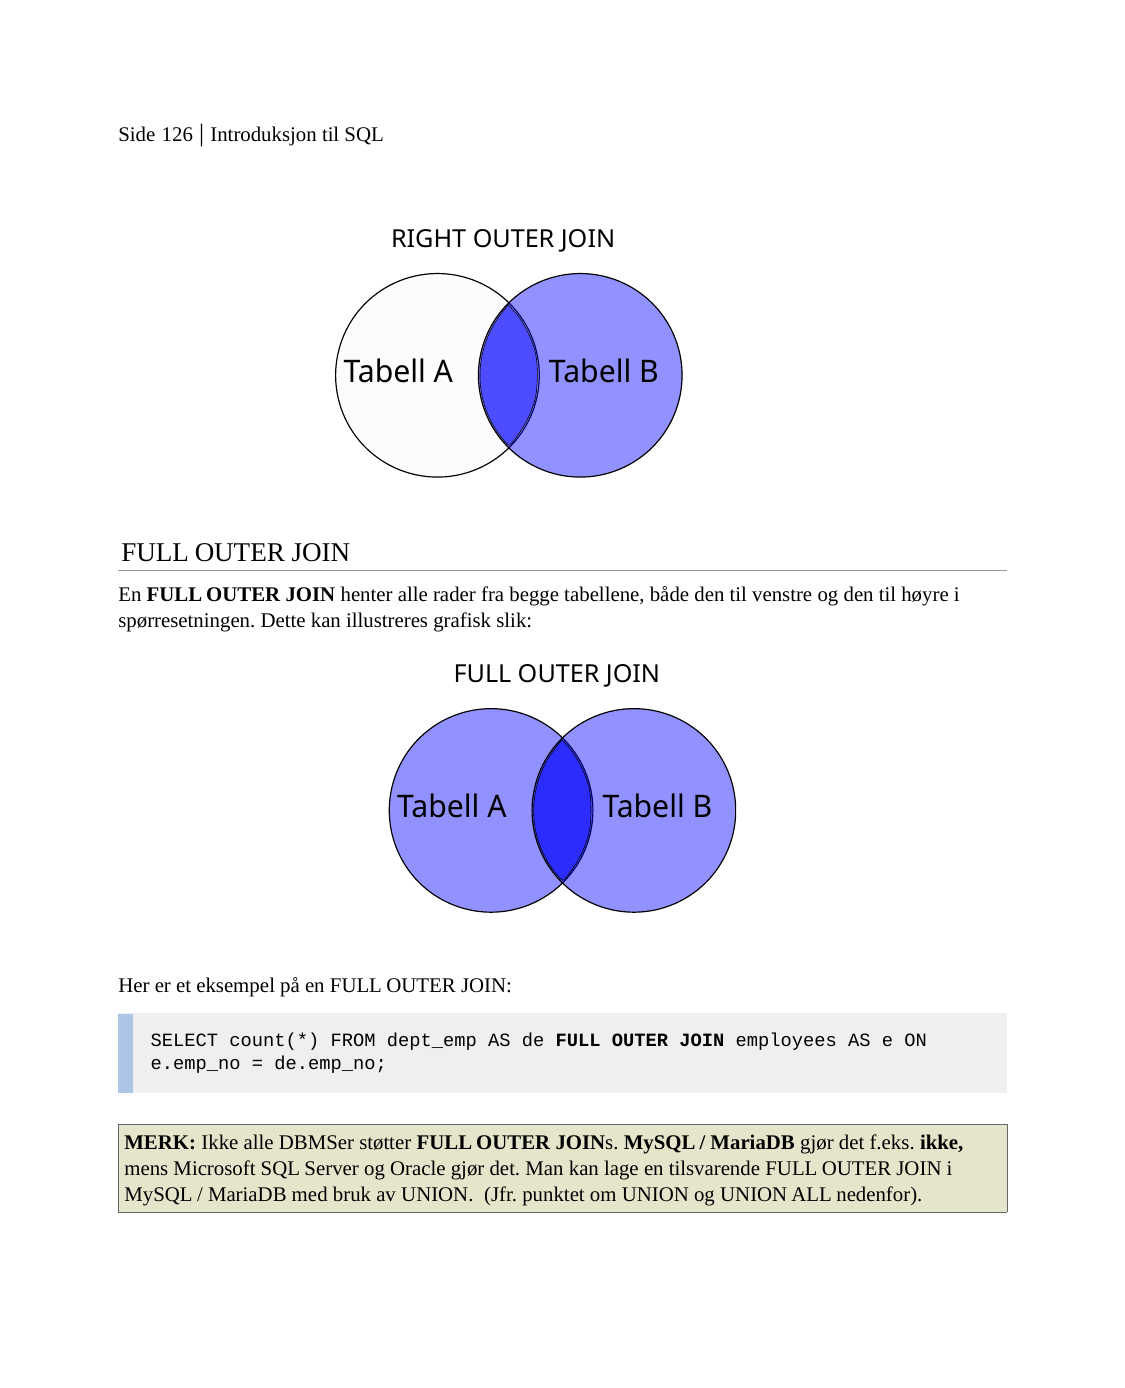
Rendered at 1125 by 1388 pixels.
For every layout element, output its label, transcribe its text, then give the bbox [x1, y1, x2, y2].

subtitle FULL OUTER JOIN [118, 533, 1007, 570]
text MERK: Ikke alle DBMSer støtter FULL OUTER JOINs. MySQL / MariaDB gjør det f.eks. ikke, mens Microsoft SQL Server og Oracle gjør det. Man kan lage en tilsvarende FULL OUTER JOIN i MySQL / MariaDB med bruk av UNION. (Jfr. punktet om UNION og UNION ALL nedenfor). [119, 1125, 1007, 1212]
text Her er et eksempel på en FULL OUTER JOIN: [118, 973, 1007, 997]
text SELECT count(*) FROM dept_emp AS de FULL OUTER JOIN employees AS e ON e.emp_no = de.emp_no; [118, 1013, 1007, 1093]
text En FULL OUTER JOIN henter alle rader fra begge tabellene, både den til venstre og den til høyre i spørresetningen. Dette kan illustreres grafisk slik: [118, 582, 1007, 632]
